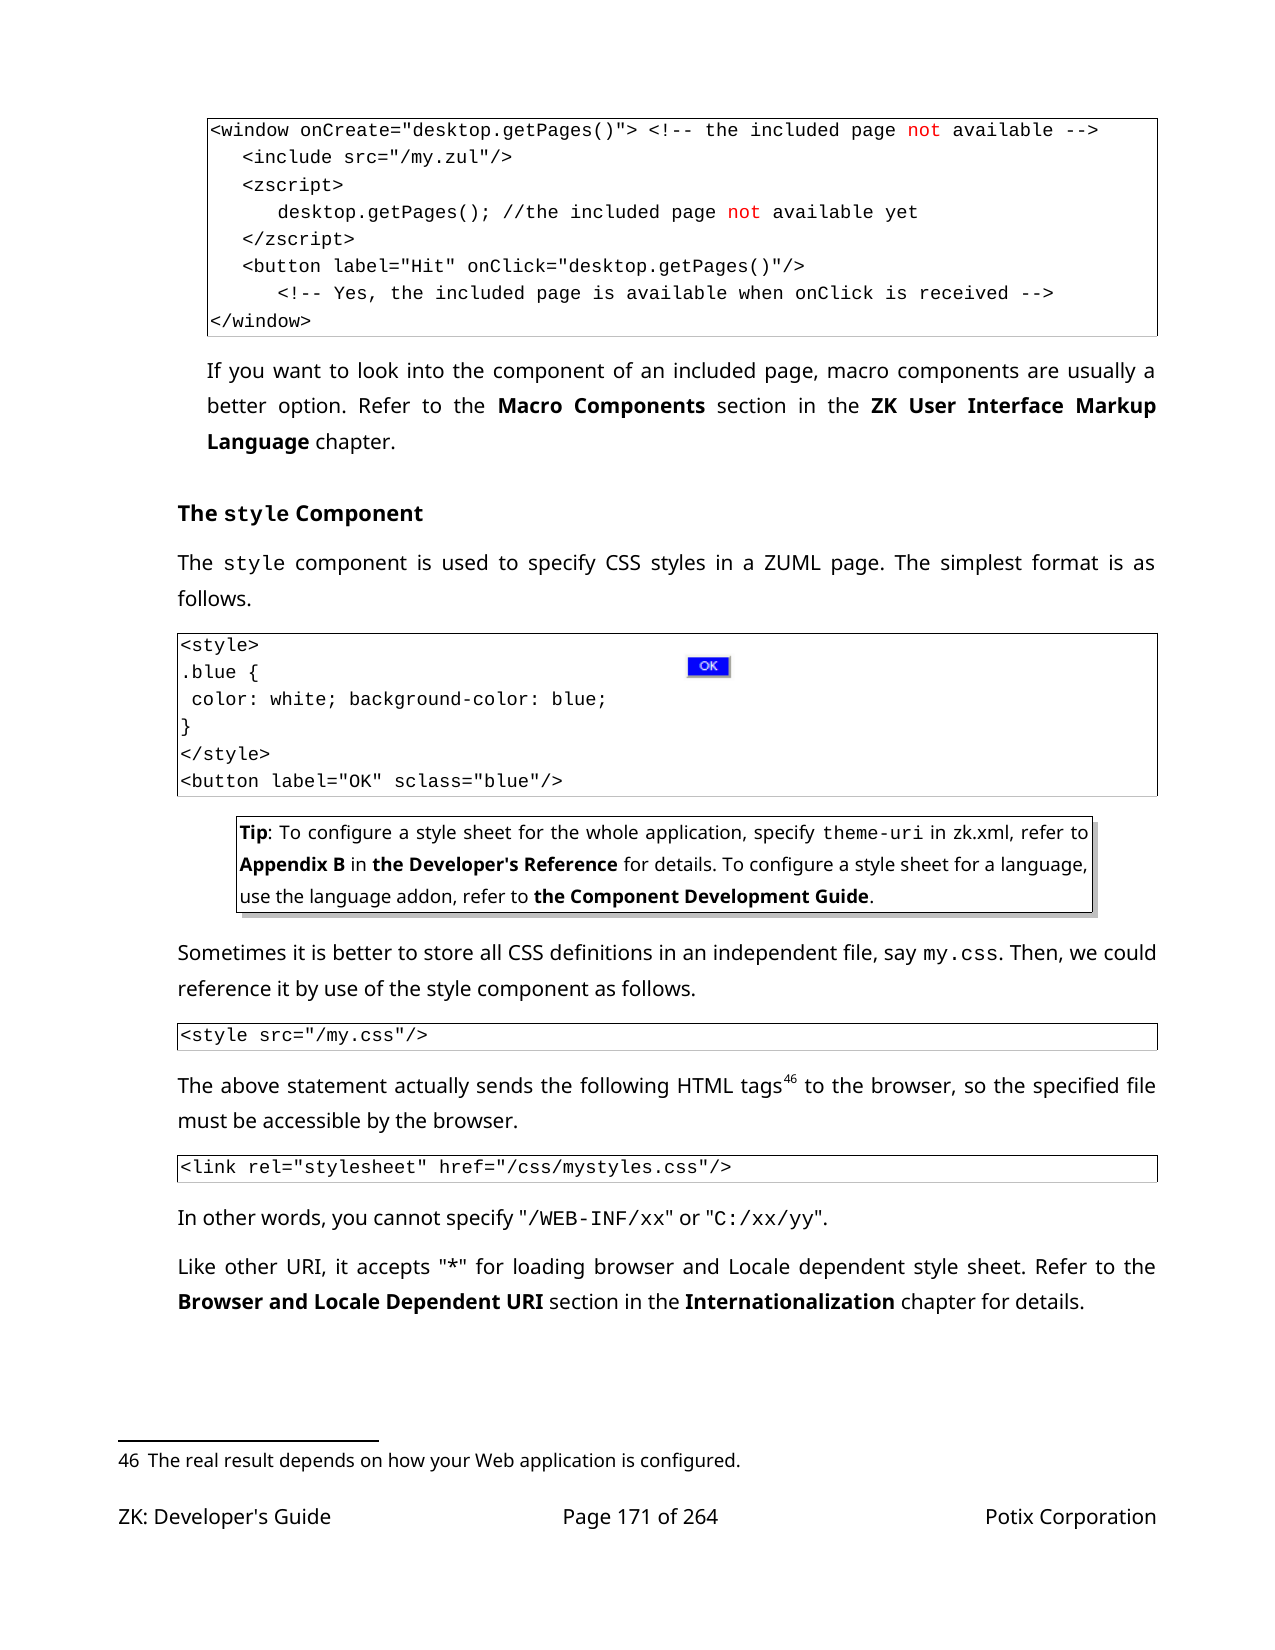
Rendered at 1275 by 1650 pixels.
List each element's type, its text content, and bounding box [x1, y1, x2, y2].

text desktop.getPages(); //the included page not available yet [208, 200, 1157, 224]
text <button label="Hit" onClick="desktop.getPages()"/> [208, 254, 1157, 278]
text <zscript> [208, 172, 1157, 197]
text .blue { [178, 660, 1157, 684]
text <include src="/my.zul"/> [208, 145, 1157, 169]
text In other words, you cannot specify "/WEB-INF/xx" or "C:/xx/yy". [177, 1203, 1157, 1231]
text The style component is used to specify CSS styles in a ZUML page. The simplest format is as follows. [177, 548, 1157, 612]
text </zscript> [208, 227, 1157, 251]
text Like other URI, it accepts "*" for loading browser and Locale dependent style sheet. Refer to the Browser and Locale Dependent URI section in the Internationalization chapter for details. [177, 1252, 1157, 1315]
subtitle The style Component [177, 497, 1157, 528]
text <!-- Yes, the included page is available when onClick is received --> [208, 281, 1157, 306]
text <style src="/my.css"/> [178, 1024, 1157, 1050]
text The real result depends on how your Web application is configured. [118, 1447, 1157, 1473]
text <button label="OK" sclass="blue"/> [178, 768, 1157, 796]
text <link rel="stylesheet" href="/css/mystyles.css"/> [178, 1156, 1157, 1182]
text <style> [178, 634, 1157, 657]
text If you want to look into the component of an included page, macro components are usually a better option. Refer to the Macro Components section in the ZK User Interface Markup Language chapter. [207, 356, 1157, 455]
text The above statement actually sends the following HTML tags to the browser, so the specified file must be accessible by the browser. [177, 1071, 1157, 1134]
picture [683, 651, 735, 682]
text </window> [208, 308, 1157, 336]
text </style> [178, 741, 1157, 766]
text color: white; background-color: blue; [178, 687, 1157, 711]
text } [178, 714, 1157, 738]
text Tip: To configure a style sheet for the whole application, specify theme-uri in zk.xml, refer to Appendix B in the Developer's Reference for details. To configure a style sheet for a language, use the language addon, refer to the Component Development Guide. [237, 817, 1092, 912]
text <window onCreate="desktop.getPages()"> <!-- the included page not available --> [208, 119, 1157, 142]
text Sometimes it is better to store all CSS definitions in an independent file, say my.css. Then, we could reference it by use of the style component as follows. [177, 938, 1157, 1002]
